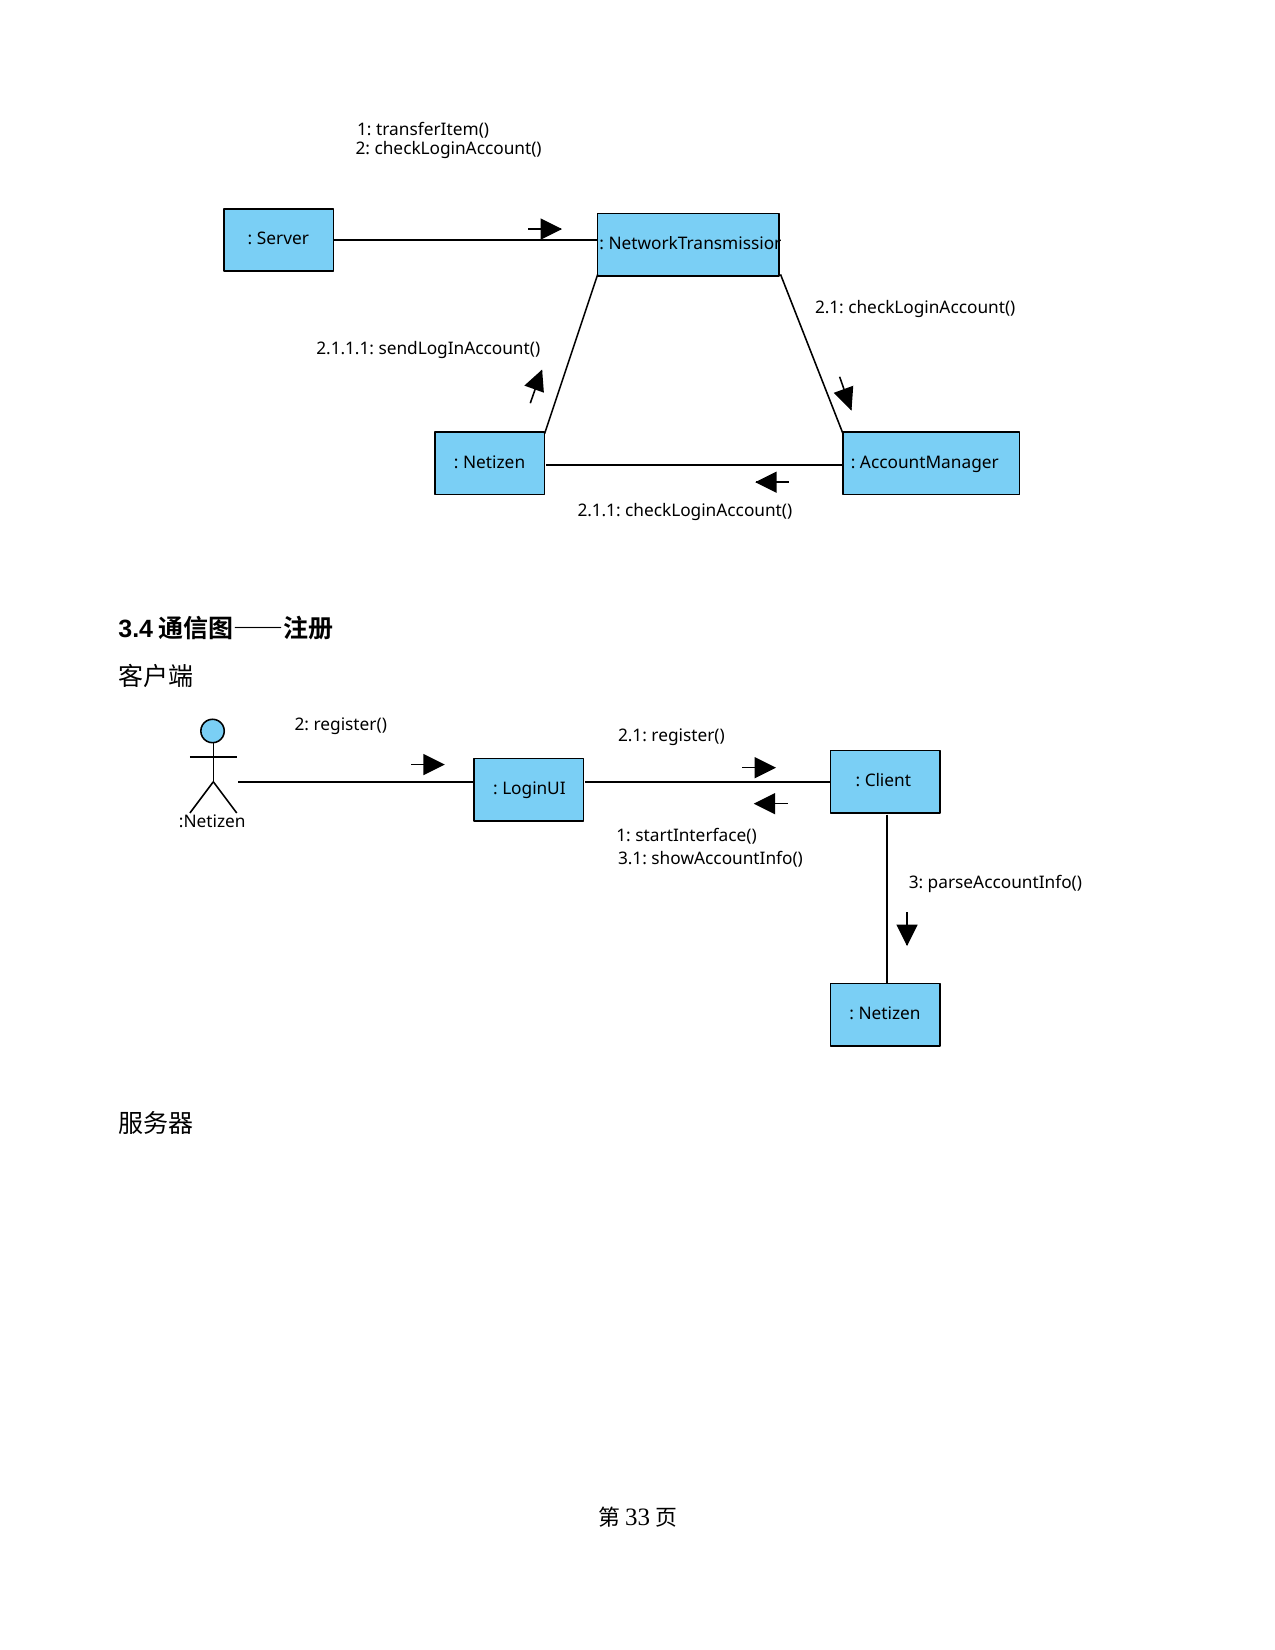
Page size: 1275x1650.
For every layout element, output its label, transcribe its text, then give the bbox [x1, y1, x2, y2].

subtitle 3.4通信图——注册 [118, 608, 1157, 644]
text 服务器 [118, 1104, 1157, 1140]
text 客户端 [118, 657, 1157, 693]
